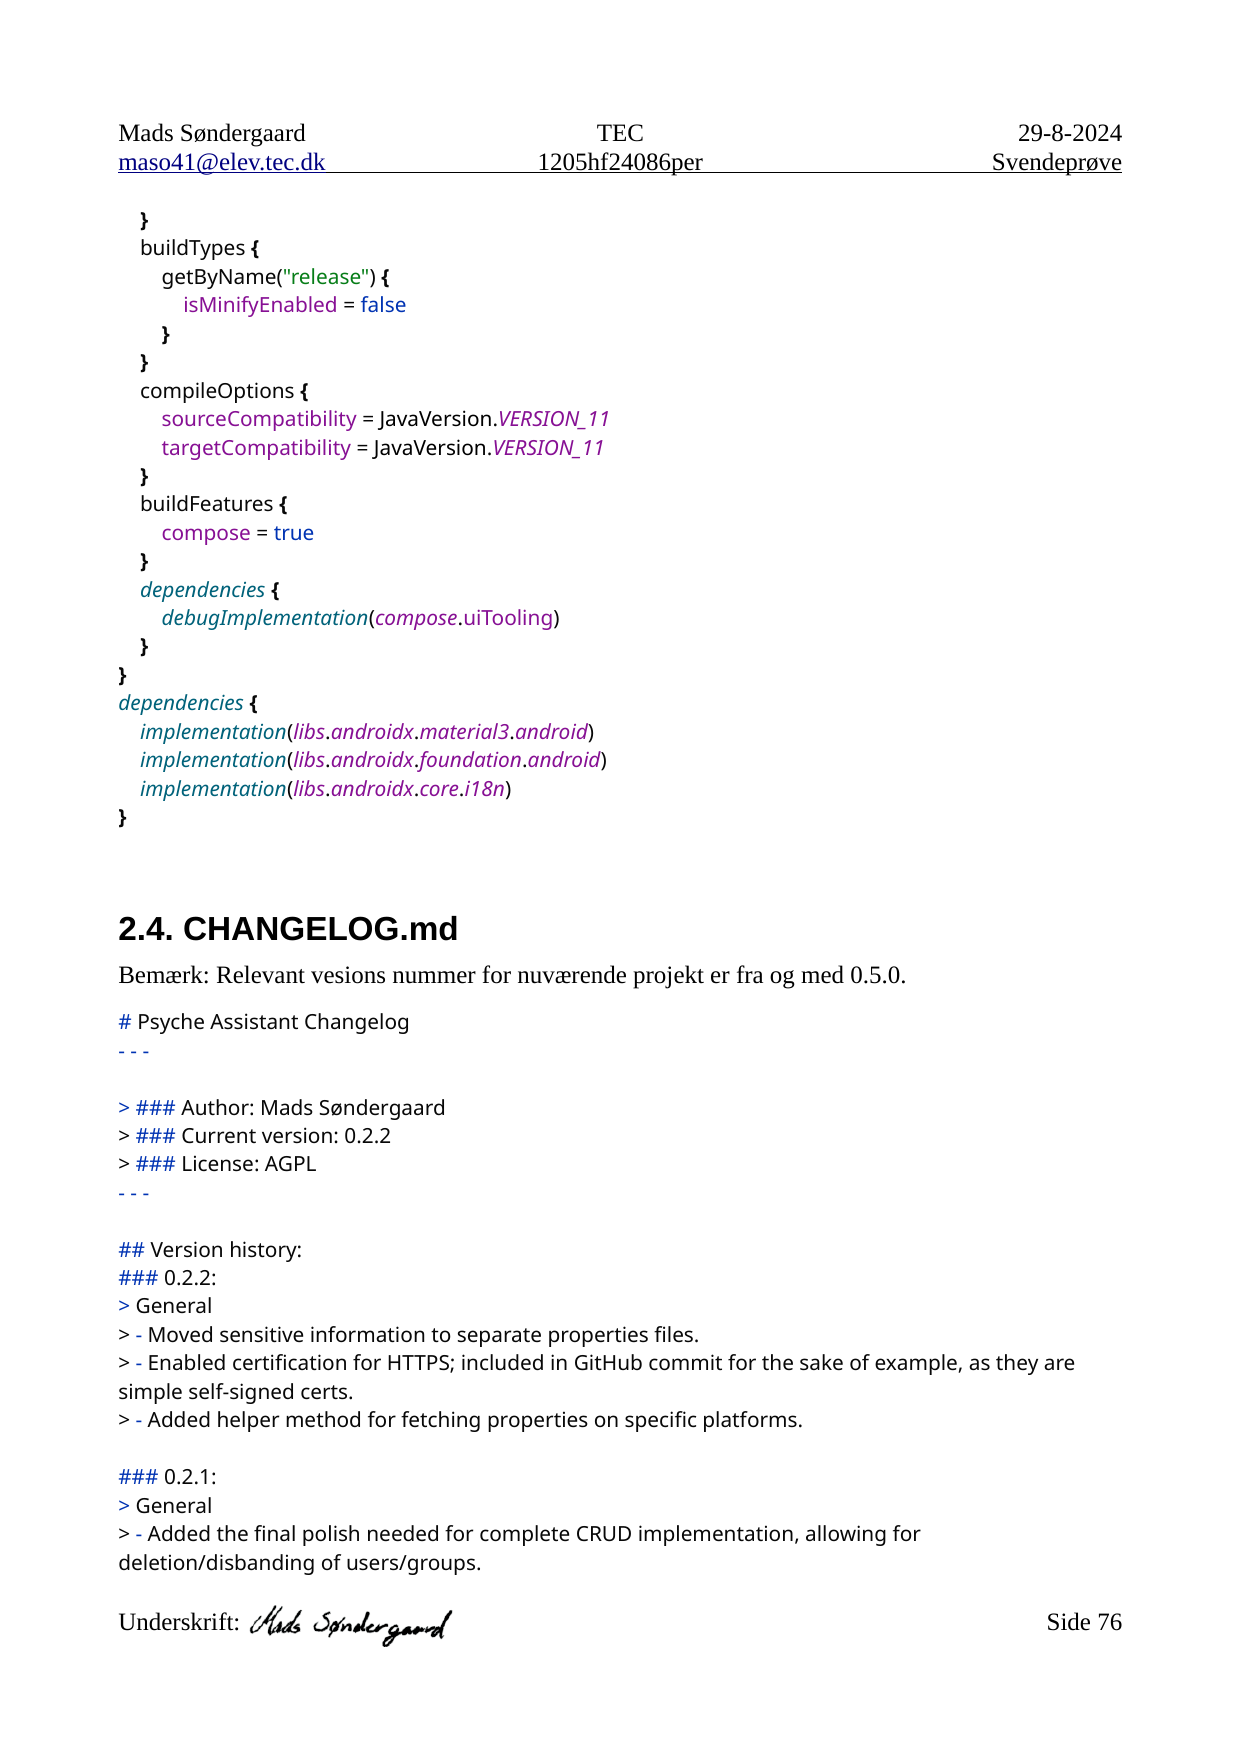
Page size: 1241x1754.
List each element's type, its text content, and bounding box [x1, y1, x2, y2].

picture [244, 1600, 458, 1647]
subtitle 2.4. CHANGELOG.md [118, 909, 1122, 947]
text Bemærk: Relevant vesions nummer for nuværende projekt er fra og med 0.5.0. [118, 960, 1122, 988]
text # Psyche Assistant Changelog - - - > ### Author: Mads Søndergaard > ### Current version: 0.2.2 > ### License: AGPL - - - ## Version history: ### 0.2.2: > General > - Moved sensitive information to separate properties files. > - Enabled certification for HTTPS; included in GitHub commit for the sake of example, as they are simple self-signed certs. > - Added helper method for fetching properties on specific platforms. ### 0.2.1: > General > - Added the final polish needed for complete CRUD implementation, allowing for deletion/disbanding of users/groups. [118, 1007, 1122, 1576]
text } buildTypes { getByName("release") { isMinifyEnabled = false } } compileOptions { sourceCompatibility = JavaVersion.VERSION_11 targetCompatibility = JavaVersion.VERSION_11 } buildFeatures { compose = true } dependencies { debugImplementation(compose.uiTooling) } } dependencies { implementation(libs.androidx.material3.android) implementation(libs.androidx.foundation.android) implementation(libs.androidx.core.i18n) } [118, 205, 1122, 888]
